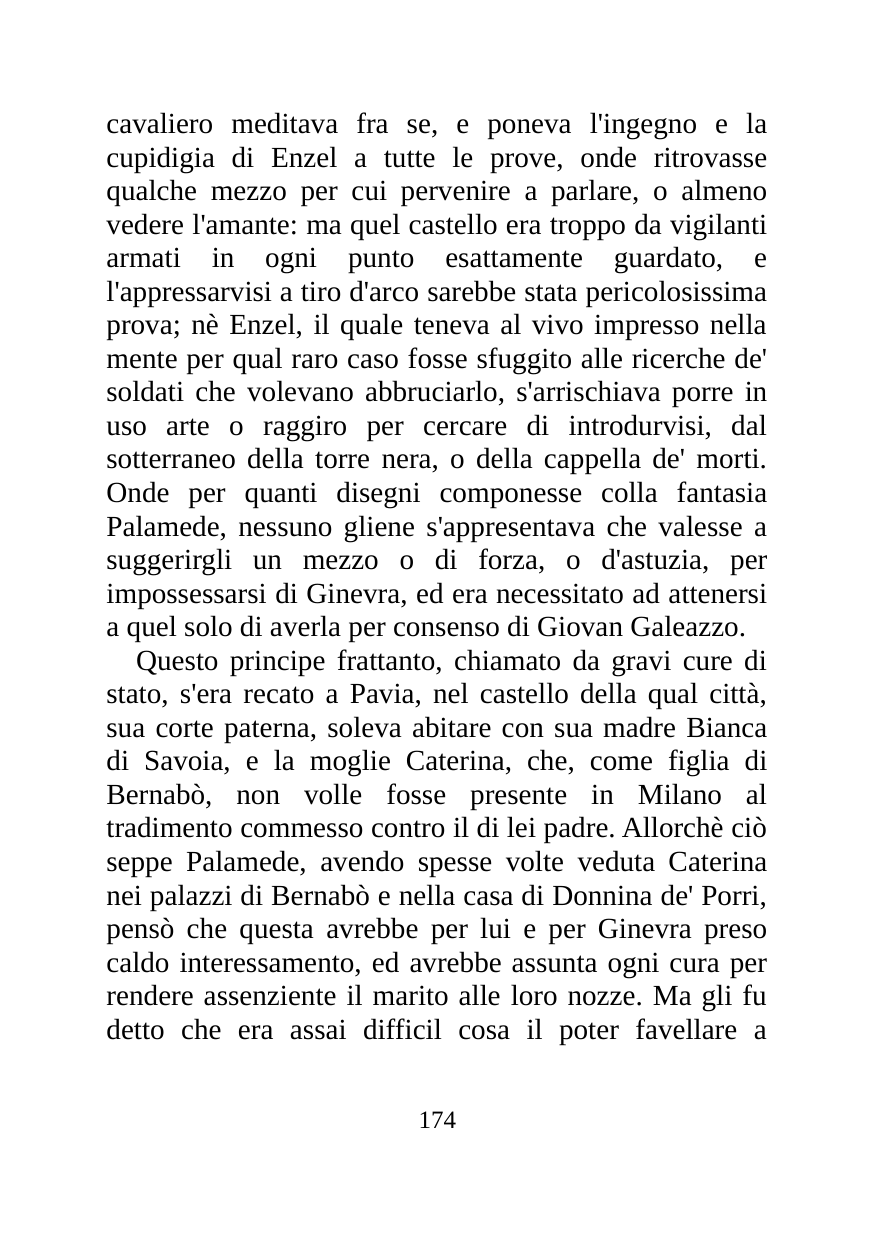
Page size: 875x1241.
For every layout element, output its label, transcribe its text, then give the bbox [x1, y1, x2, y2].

text Questo principe frattanto, chiamato da gravi cure di stato, s'era recato a Pavia, nel castello della qual città, sua corte paterna, soleva abitare con sua madre Bianca di Savoia, e la moglie Caterina, che, come figlia di Bernabò, non volle fosse presente in Milano al tradimento commesso contro il di lei padre. Allorchè ciò seppe Palamede, avendo spesse volte veduta Caterina nei palazzi di Bernabò e nella casa di Donnina de' Porri, pensò che questa avrebbe per lui e per Ginevra preso caldo interessamento, ed avrebbe assunta ogni cura per rendere assenziente il marito alle loro nozze. Ma gli fu detto che era assai difficil cosa il poter favellare a [106, 643, 768, 1045]
text cavaliero meditava fra se, e poneva l'ingegno e la cupidigia di Enzel a tutte le prove, onde ritrovasse qualche mezzo per cui pervenire a parlare, o almeno vedere l'amante: ma quel castello era troppo da vigilanti armati in ogni punto esattamente guardato, e l'appressarvisi a tiro d'arco sarebbe stata pericolosissima prova; nè Enzel, il quale teneva al vivo impresso nella mente per qual raro caso fosse sfuggito alle ricerche de' soldati che volevano abbruciarlo, s'arrischiava porre in uso arte o raggiro per cercare di introdurvisi, dal sotterraneo della torre nera, o della cappella de' morti. Onde per quanti disegni componesse colla fantasia Palamede, nessuno gliene s'appresentava che valesse a suggerirgli un mezzo o di forza, o d'astuzia, per impossessarsi di Ginevra, ed era necessitato ad attenersi a quel solo di averla per consenso di Giovan Galeazzo. [106, 106, 768, 643]
